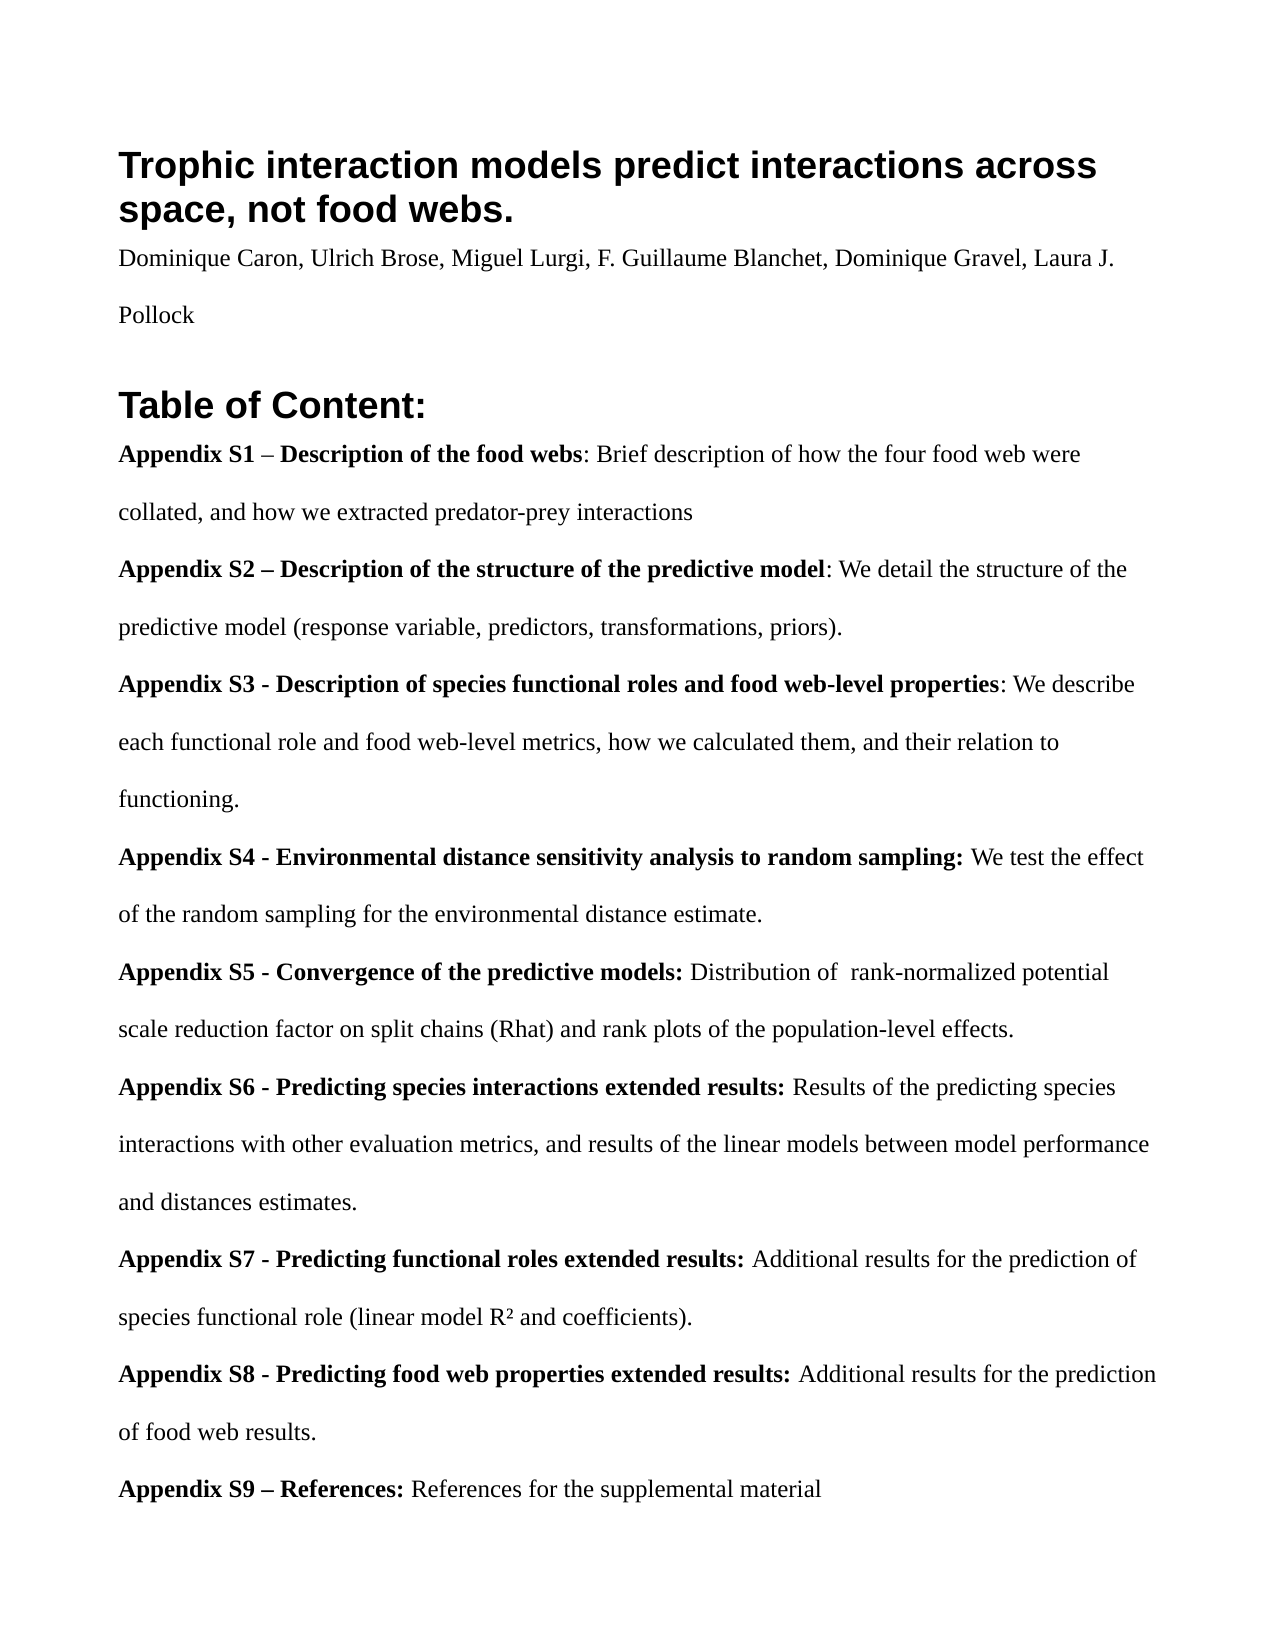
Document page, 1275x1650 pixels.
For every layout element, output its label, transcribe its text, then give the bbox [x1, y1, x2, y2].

text Appendix S7 - Predicting functional roles extended results: Additional results for the prediction of species functional role (linear model R² and coefficients). [118, 1244, 1157, 1330]
text Appendix S9 – References: References for the supplemental material [118, 1474, 1157, 1503]
text Dominique Caron, Ulrich Brose, Miguel Lurgi, F. Guillaume Blanchet, Dominique Gravel, Laura J. Pollock [118, 243, 1157, 329]
text Appendix S2 – Description of the structure of the predictive model: We detail the structure of the predictive model (response variable, predictors, transformations, priors). [118, 554, 1157, 640]
text Appendix S6 - Predicting species interactions extended results: Results of the predicting species interactions with other evaluation metrics, and results of the linear models between model performance and distances estimates. [118, 1072, 1157, 1215]
text Appendix S1 – Description of the food webs: Brief description of how the four food web were collated, and how we extracted predator-prey interactions [118, 439, 1157, 525]
text Appendix S5 - Convergence of the predictive models: Distribution of rank-normalized potential scale reduction factor on split chains (Rhat) and rank plots of the population-level effects. [118, 957, 1157, 1043]
text Appendix S4 - Environmental distance sensitivity analysis to random sampling: We test the effect of the random sampling for the environmental distance estimate. [118, 842, 1157, 928]
text Appendix S3 - Description of species functional roles and food web-level properties: We describe each functional role and food web-level metrics, how we calculated them, and their relation to functioning. [118, 669, 1157, 813]
text Appendix S8 - Predicting food web properties extended results: Additional results for the prediction of food web results. [118, 1359, 1157, 1445]
subtitle Table of Content: [118, 383, 1157, 427]
subtitle Trophic interaction models predict interactions across space, not food webs. [118, 143, 1157, 230]
